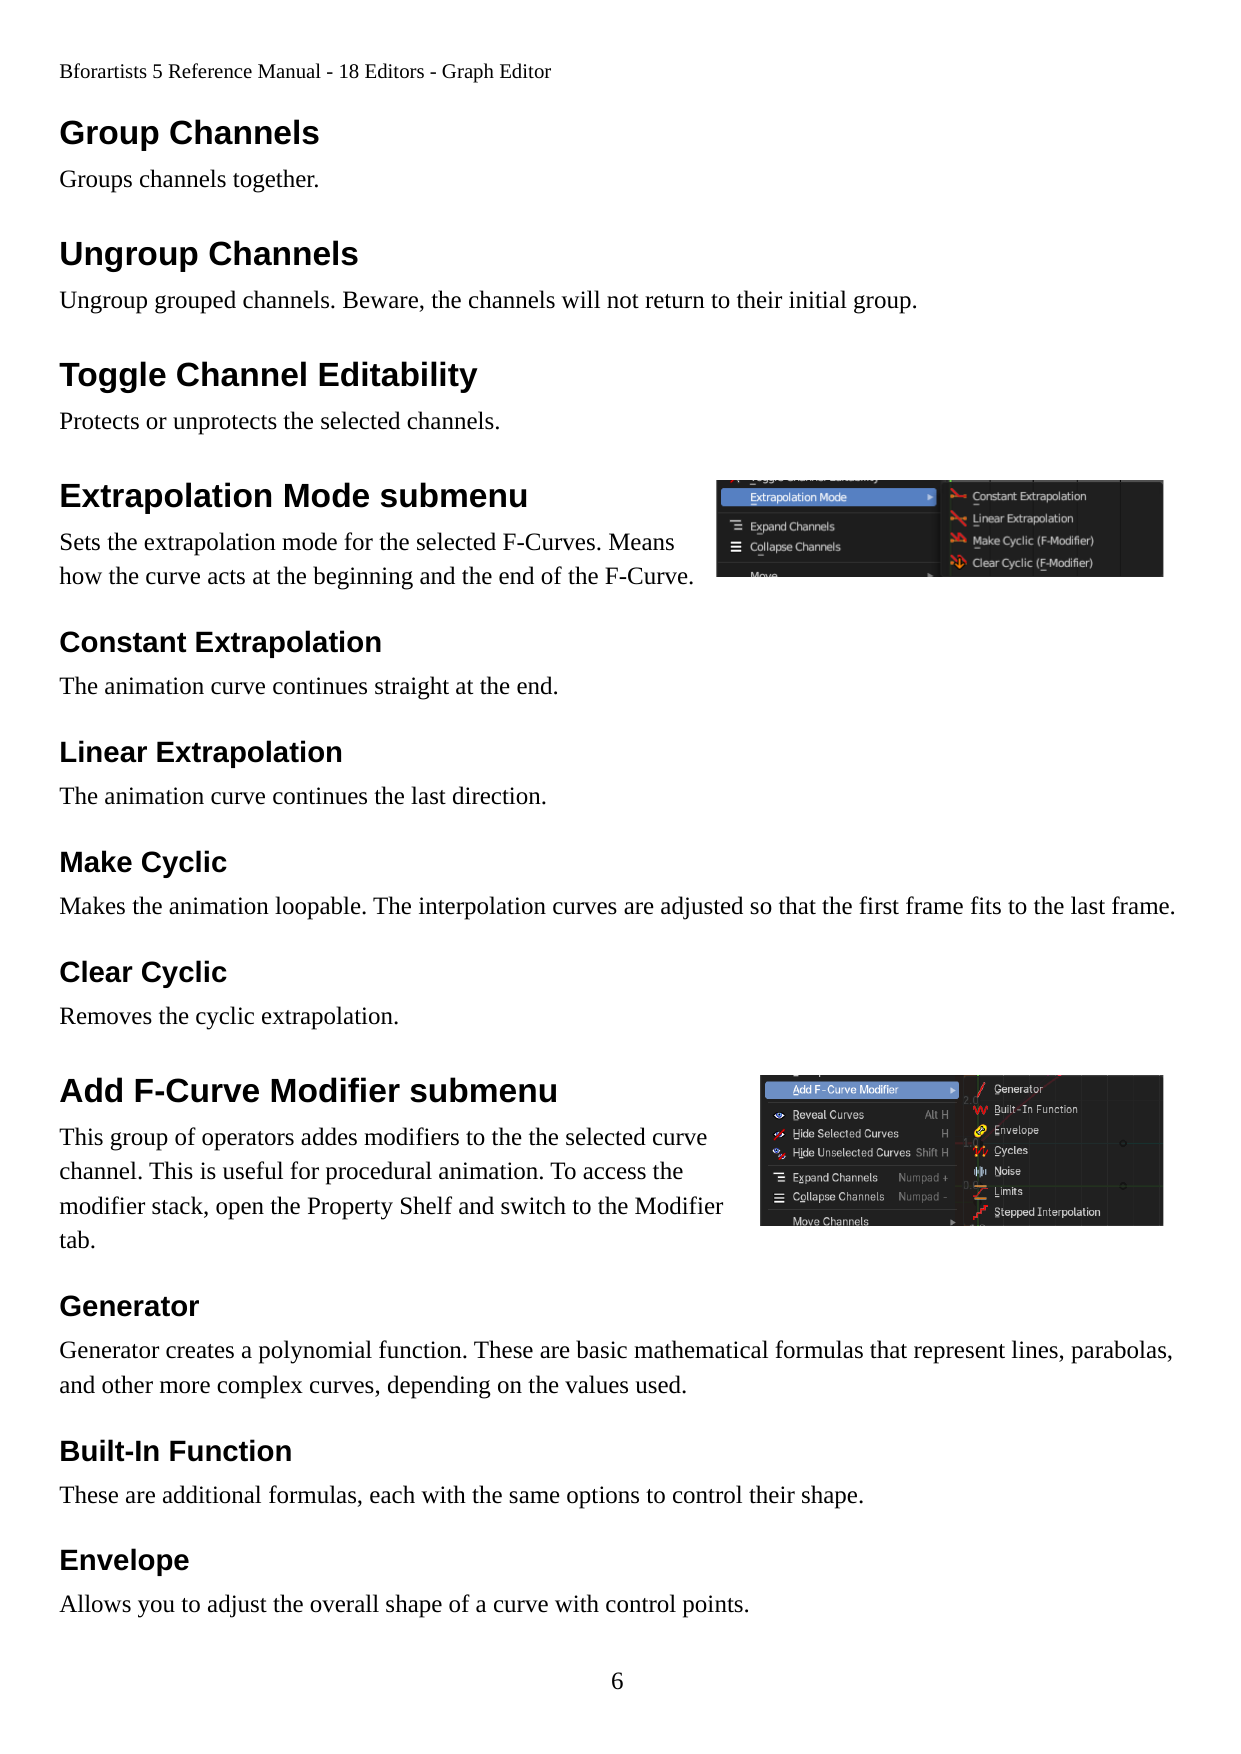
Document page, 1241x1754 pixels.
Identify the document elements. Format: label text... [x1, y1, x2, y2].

subtitle Built-In Function [59, 1433, 1181, 1467]
picture [760, 1075, 1164, 1226]
text The animation curve continues the last direction. [59, 781, 1181, 810]
picture [716, 480, 1164, 577]
subtitle Generator [59, 1289, 1181, 1323]
text Allows you to adjust the overall shape of a curve with control points. [59, 1589, 1181, 1618]
text Makes the animation loopable. The interpolation curves are adjusted so that the first frame fits to the last frame. [59, 891, 1181, 920]
subtitle Group Channels [59, 113, 1181, 151]
text Sets the extrapolation mode for the selected F-Curves. Means how the curve acts at the beginning and the end of the F-Curve. [59, 527, 1181, 590]
text The animation curve continues straight at the end. [59, 671, 1181, 700]
subtitle Make Cyclic [59, 845, 1181, 878]
subtitle Envelope [59, 1543, 1181, 1577]
text These are additional formulas, each with the same options to control their shape. [59, 1480, 1181, 1508]
text Groups channels together. [59, 164, 1181, 192]
subtitle Ungroup Channels [59, 234, 1181, 272]
text Protects or unprotects the selected channels. [59, 406, 1181, 434]
text Generator creates a polynomial function. These are basic mathematical formulas that represent lines, parabolas, and other more complex curves, depending on the values used. [59, 1335, 1181, 1398]
text This group of operators addes modifiers to the the selected curve channel. This is useful for procedural animation. To access the modifier stack, open the Property Shelf and switch to the Modifier tab. [59, 1122, 1181, 1254]
subtitle Linear Extrapolation [59, 735, 1181, 769]
subtitle Toggle Channel Editability [59, 355, 1181, 393]
subtitle Extrapolation Mode submenu [59, 476, 1181, 514]
text Removes the cyclic extrapolation. [59, 1001, 1181, 1030]
text Ungroup grouped channels. Beware, the channels will not return to their initial group. [59, 285, 1181, 313]
subtitle Add F-Curve Modifier submenu [59, 1071, 1181, 1109]
subtitle Constant Extrapolation [59, 625, 1181, 659]
subtitle Clear Cyclic [59, 955, 1181, 988]
